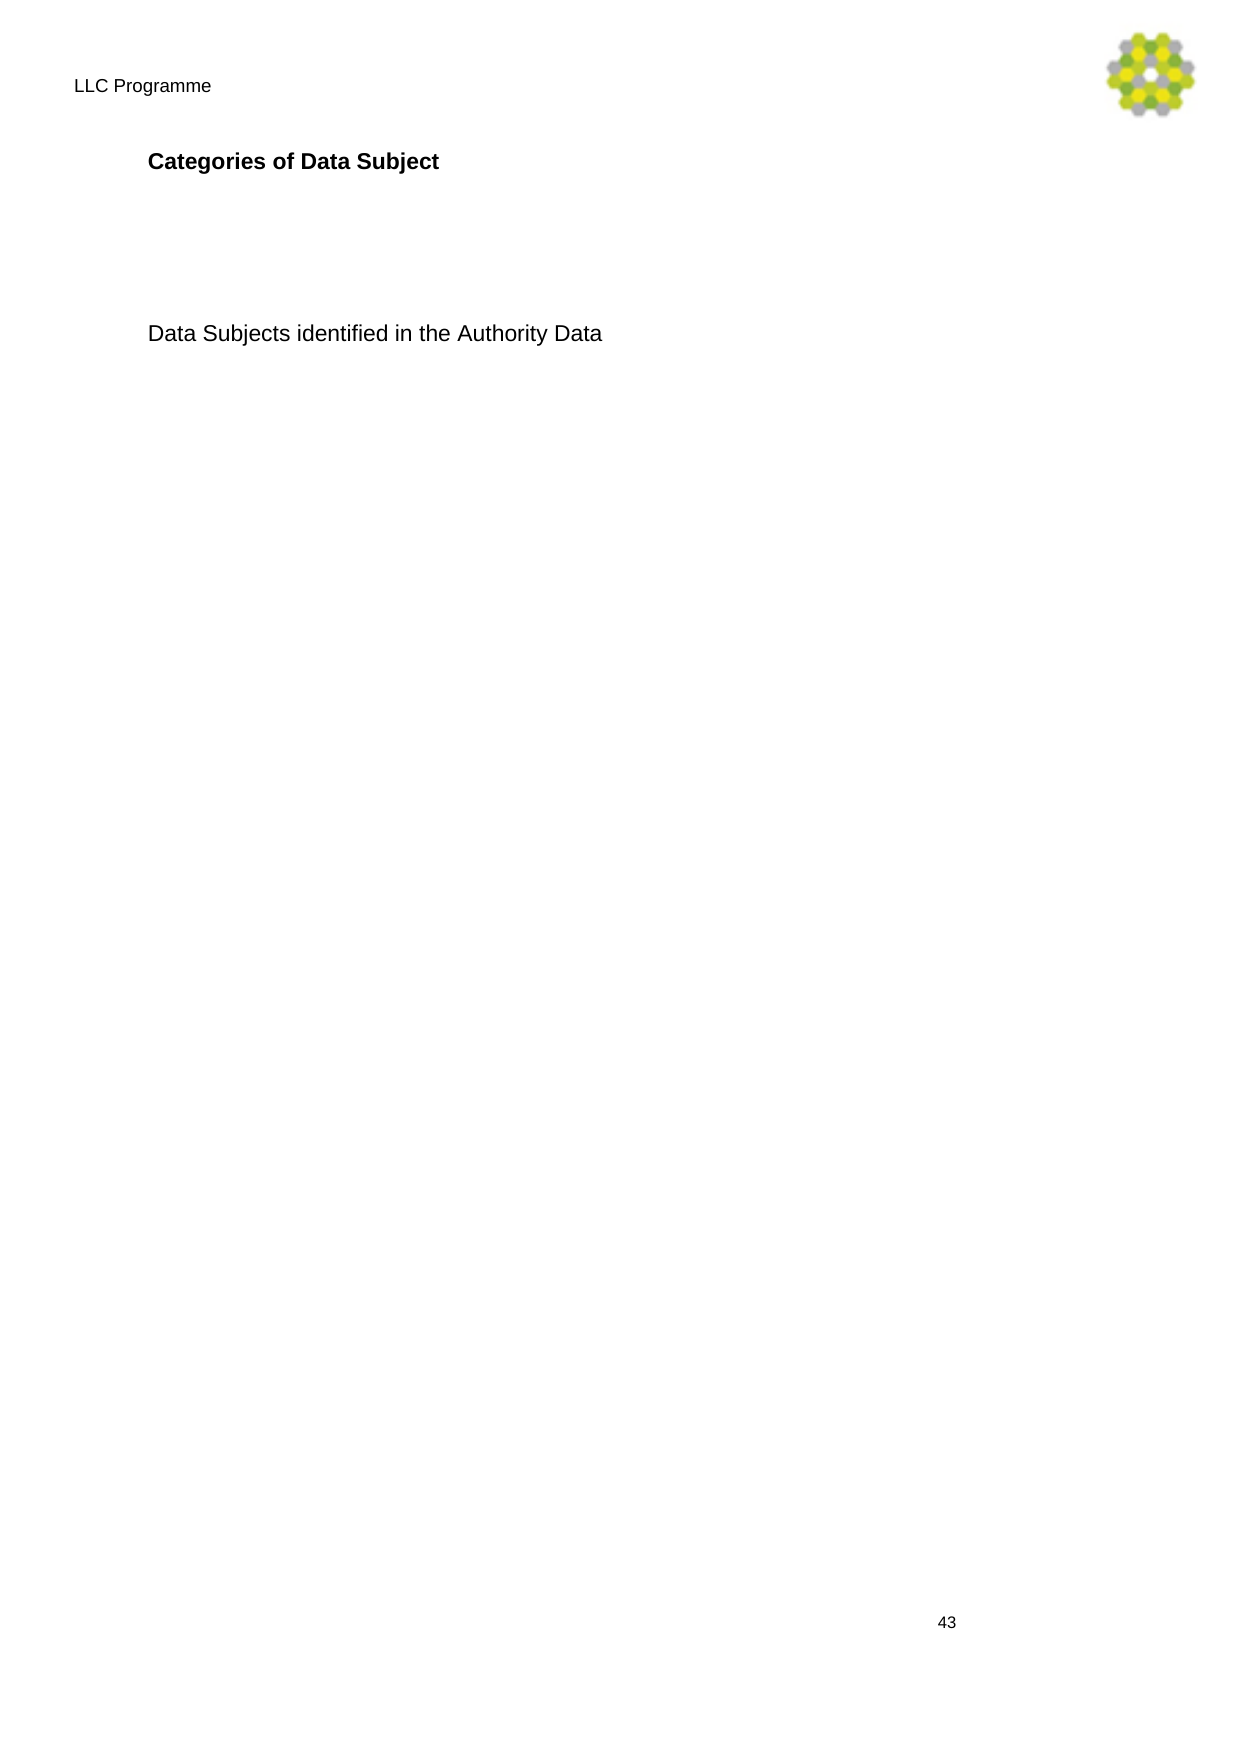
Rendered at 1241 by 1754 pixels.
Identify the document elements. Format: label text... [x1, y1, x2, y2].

text Categories of Data Subject [148, 148, 1092, 174]
text Data Subjects identified in the Authority Data [148, 320, 1092, 347]
